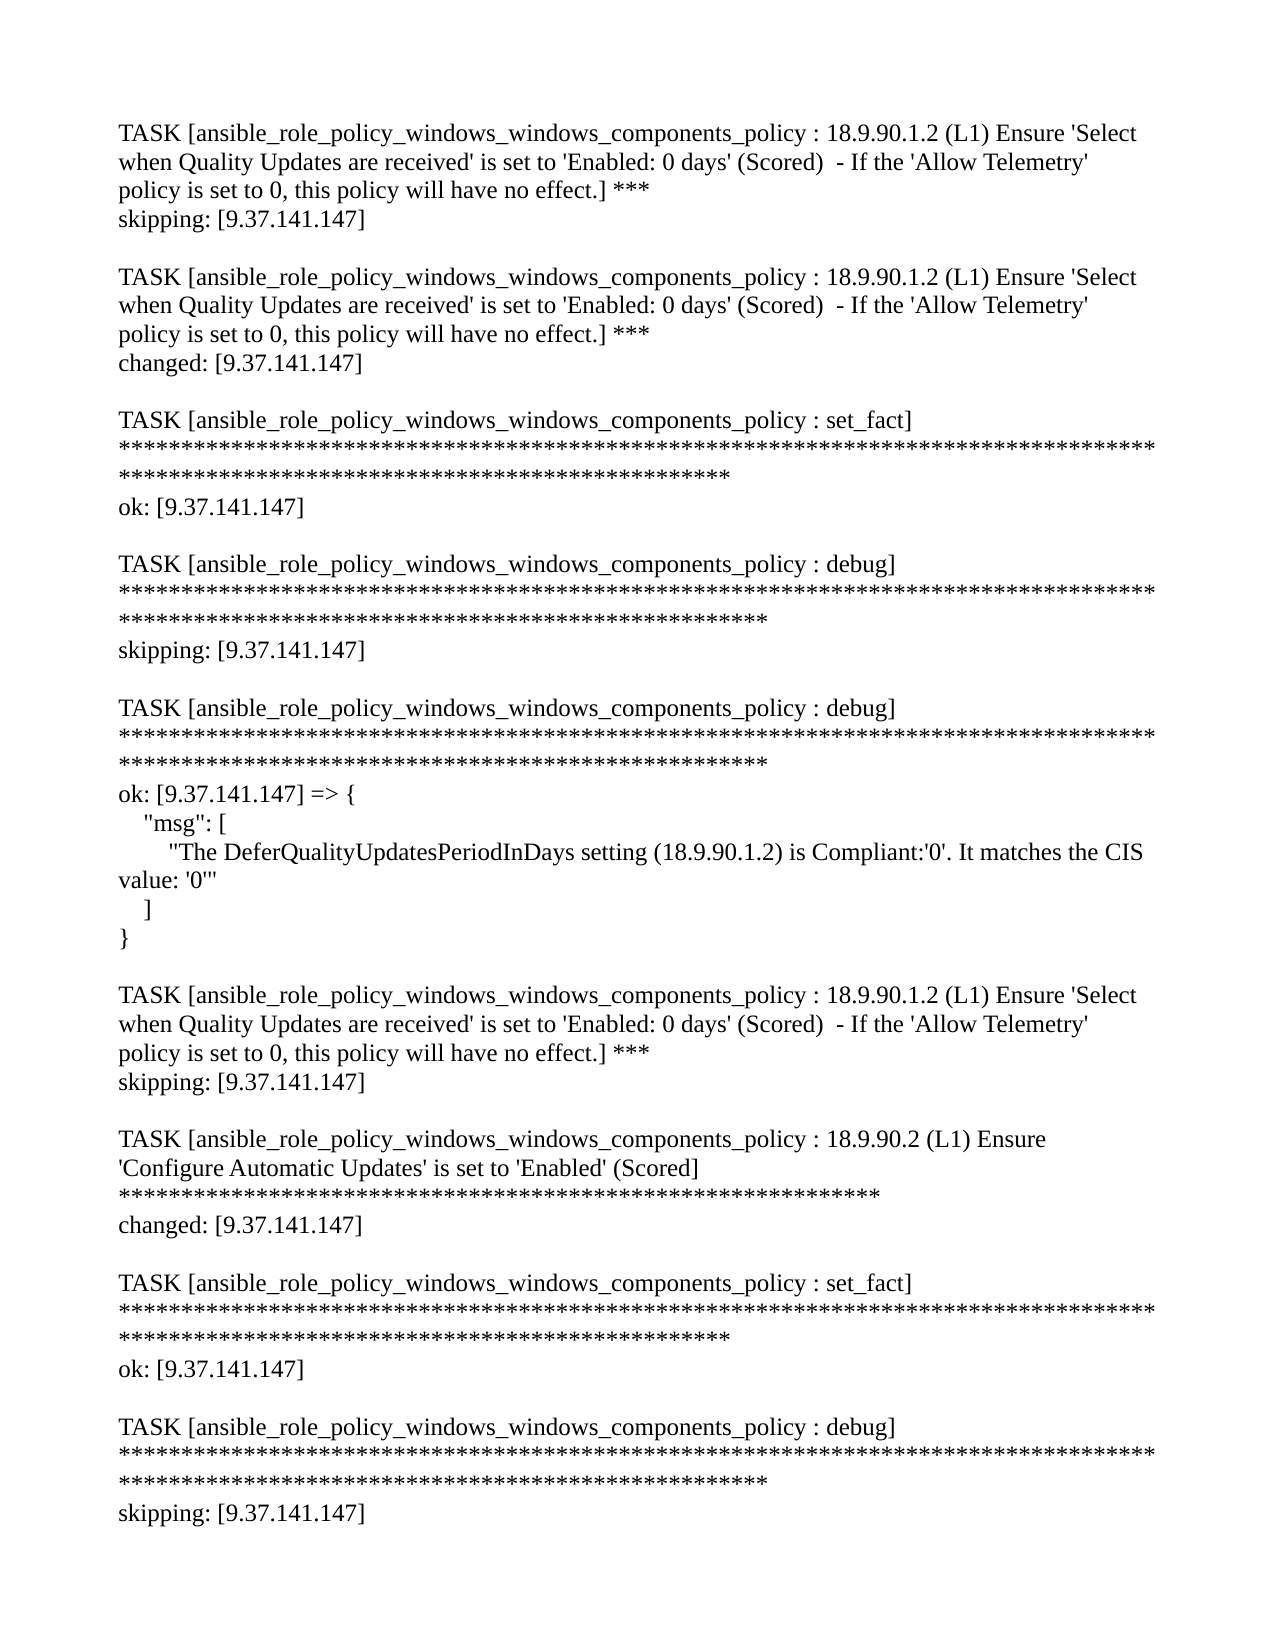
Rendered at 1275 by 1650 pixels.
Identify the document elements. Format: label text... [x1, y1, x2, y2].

text TASK [ansible_role_policy_windows_windows_components_policy : 18.9.90.1.2 (L1) Ensure 'Select when Quality Updates are received' is set to 'Enabled: 0 days' (Scored) - If the 'Allow Telemetry' policy is set to 0, this policy will have no effect.] *** [118, 118, 1157, 204]
text skipping: [9.37.141.147] [118, 204, 1157, 233]
text skipping: [9.37.141.147] [118, 636, 1157, 664]
text changed: [9.37.141.147] [118, 348, 1157, 377]
text changed: [9.37.141.147] [118, 1211, 1157, 1239]
text TASK [ansible_role_policy_windows_windows_components_policy : debug] *************************************************************************************************************************************** [118, 1412, 1157, 1498]
text TASK [ansible_role_policy_windows_windows_components_policy : 18.9.90.1.2 (L1) Ensure 'Select when Quality Updates are received' is set to 'Enabled: 0 days' (Scored) - If the 'Allow Telemetry' policy is set to 0, this policy will have no effect.] *** [118, 262, 1157, 348]
text TASK [ansible_role_policy_windows_windows_components_policy : set_fact] ************************************************************************************************************************************ [118, 1268, 1157, 1354]
text "msg": [ [118, 808, 1157, 837]
text skipping: [9.37.141.147] [118, 1498, 1157, 1527]
text "The DeferQualityUpdatesPeriodInDays setting (18.9.90.1.2) is Compliant:'0'. It matches the CIS value: '0'" [118, 837, 1157, 894]
text TASK [ansible_role_policy_windows_windows_components_policy : 18.9.90.1.2 (L1) Ensure 'Select when Quality Updates are received' is set to 'Enabled: 0 days' (Scored) - If the 'Allow Telemetry' policy is set to 0, this policy will have no effect.] *** [118, 981, 1157, 1067]
text TASK [ansible_role_policy_windows_windows_components_policy : debug] *************************************************************************************************************************************** [118, 549, 1157, 636]
text ok: [9.37.141.147] => { [118, 779, 1157, 808]
text TASK [ansible_role_policy_windows_windows_components_policy : 18.9.90.2 (L1) Ensure 'Configure Automatic Updates' is set to 'Enabled' (Scored] ************************************************************* [118, 1124, 1157, 1211]
text TASK [ansible_role_policy_windows_windows_components_policy : debug] *************************************************************************************************************************************** [118, 693, 1157, 779]
text skipping: [9.37.141.147] [118, 1067, 1157, 1096]
text ok: [9.37.141.147] [118, 1354, 1157, 1383]
text } [118, 923, 1157, 952]
text ] [118, 894, 1157, 923]
text TASK [ansible_role_policy_windows_windows_components_policy : set_fact] ************************************************************************************************************************************ [118, 406, 1157, 492]
text ok: [9.37.141.147] [118, 492, 1157, 521]
